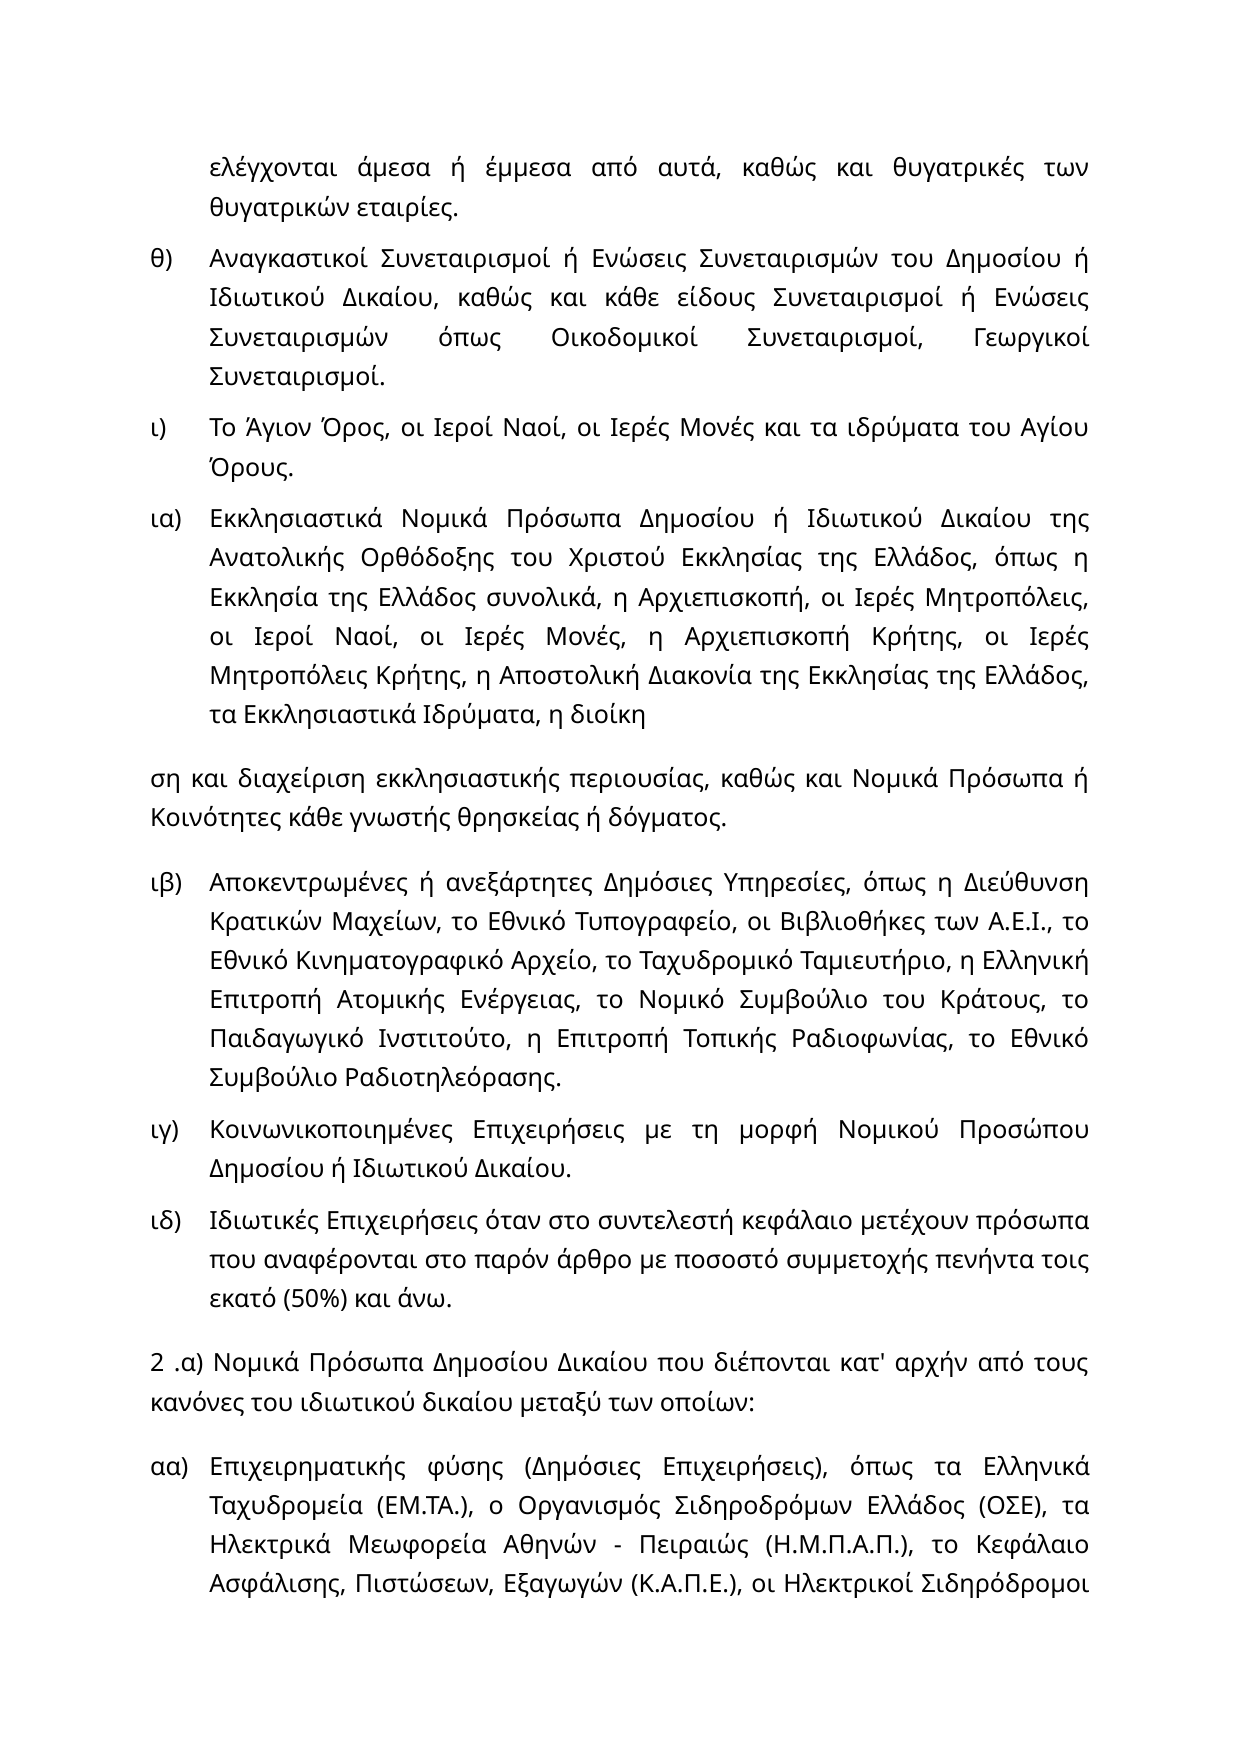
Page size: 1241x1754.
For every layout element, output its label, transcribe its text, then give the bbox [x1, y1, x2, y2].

list ελέγχονται άμεσα ή έμμεσα από αυτά, καθώς και θυγατρικές των θυγατρικών εταιρίες. [150, 150, 1090, 223]
list αα) Επιχειρηματικής φύσης (Δημόσιες Επιχειρήσεις), όπως τα Ελληνικά Ταχυδρομεία (ΕΜ.ΤΑ.), ο Οργανισμός Σιδηροδρόμων Ελλάδος (ΟΣΕ), τα Ηλεκτρικά Μεωφορεία Αθηνών - Πειραιώς (Η.Μ.Π.Α.Π.), το Κεφάλαιο Ασφάλισης, Πιστώσεων, Εξαγωγών (Κ.Α.Π.Ε.), οι Ηλεκτρικοί Σιδηρόδρομοι [150, 1448, 1090, 1600]
list ι) Το Άγιον Όρος, οι Ιεροί Ναοί, οι Ιερές Μονές και τα ιδρύματα του Αγίου Όρους. [150, 410, 1090, 483]
text ση και διαχείριση εκκλησιαστικής περιουσίας, καθώς και Νομικά Πρόσωπα ή Κοινότητες κάθε γνωστής θρησκείας ή δόγματος. [150, 761, 1090, 834]
list ια) Εκκλησιαστικά Νομικά Πρόσωπα Δημοσίου ή Ιδιωτικού Δικαίου της Ανατολικής Ορθόδοξης του Χριστού Εκκλησίας της Ελλάδος, όπως η Εκκλησία της Ελλάδος συνολικά, η Αρχιεπισκοπή, οι Ιερές Μητροπόλεις, οι Ιεροί Ναοί, οι Ιερές Μονές, η Αρχιεπισκοπή Κρήτης, οι Ιερές Μητροπόλεις Κρήτης, η Αποστολική Διακονία της Εκκλησίας της Ελλάδος, τα Εκκλησιαστικά Ιδρύματα, η διοίκη [150, 501, 1090, 731]
list ιβ) Αποκεντρωμένες ή ανεξάρτητες Δημόσιες Υπηρεσίες, όπως η Διεύθυνση Κρατικών Μαχείων, το Εθνικό Τυπογραφείο, οι Βιβλιοθήκες των Α.Ε.Ι., το Εθνικό Κινηματογραφικό Αρχείο, το Ταχυδρομικό Ταμιευτήριο, η Ελληνική Επιτροπή Ατομικής Ενέργειας, το Νομικό Συμβούλιο του Κράτους, το Παιδαγωγικό Ινστιτούτο, η Επιτροπή Τοπικής Ραδιοφωνίας, το Εθνικό Συμβούλιο Ραδιοτηλεόρασης. [150, 864, 1090, 1094]
text 2 .α) Νομικά Πρόσωπα Δημοσίου Δικαίου που διέπονται κατ' αρχήν από τους κανόνες του ιδιωτικού δικαίου μεταξύ των οποίων: [150, 1345, 1090, 1418]
list ιγ) Κοινωνικοποιημένες Επιχειρήσεις με τη μορφή Νομικού Προσώπου Δημοσίου ή Ιδιωτικού Δικαίου. [150, 1112, 1090, 1185]
list ιδ) Ιδιωτικές Επιχειρήσεις όταν στο συντελεστή κεφάλαιο μετέχουν πρόσωπα που αναφέρονται στο παρόν άρθρο με ποσοστό συμμετοχής πενήντα τοις εκατό (50%) και άνω. [150, 1202, 1090, 1315]
list θ) Αναγκαστικοί Συνεταιρισμοί ή Ενώσεις Συνεταιρισμών του Δημοσίου ή Ιδιωτικού Δικαίου, καθώς και κάθε είδους Συνεταιρισμοί ή Ενώσεις Συνεταιρισμών όπως Οικοδομικοί Συνεταιρισμοί, Γεωργικοί Συνεταιρισμοί. [150, 241, 1090, 392]
